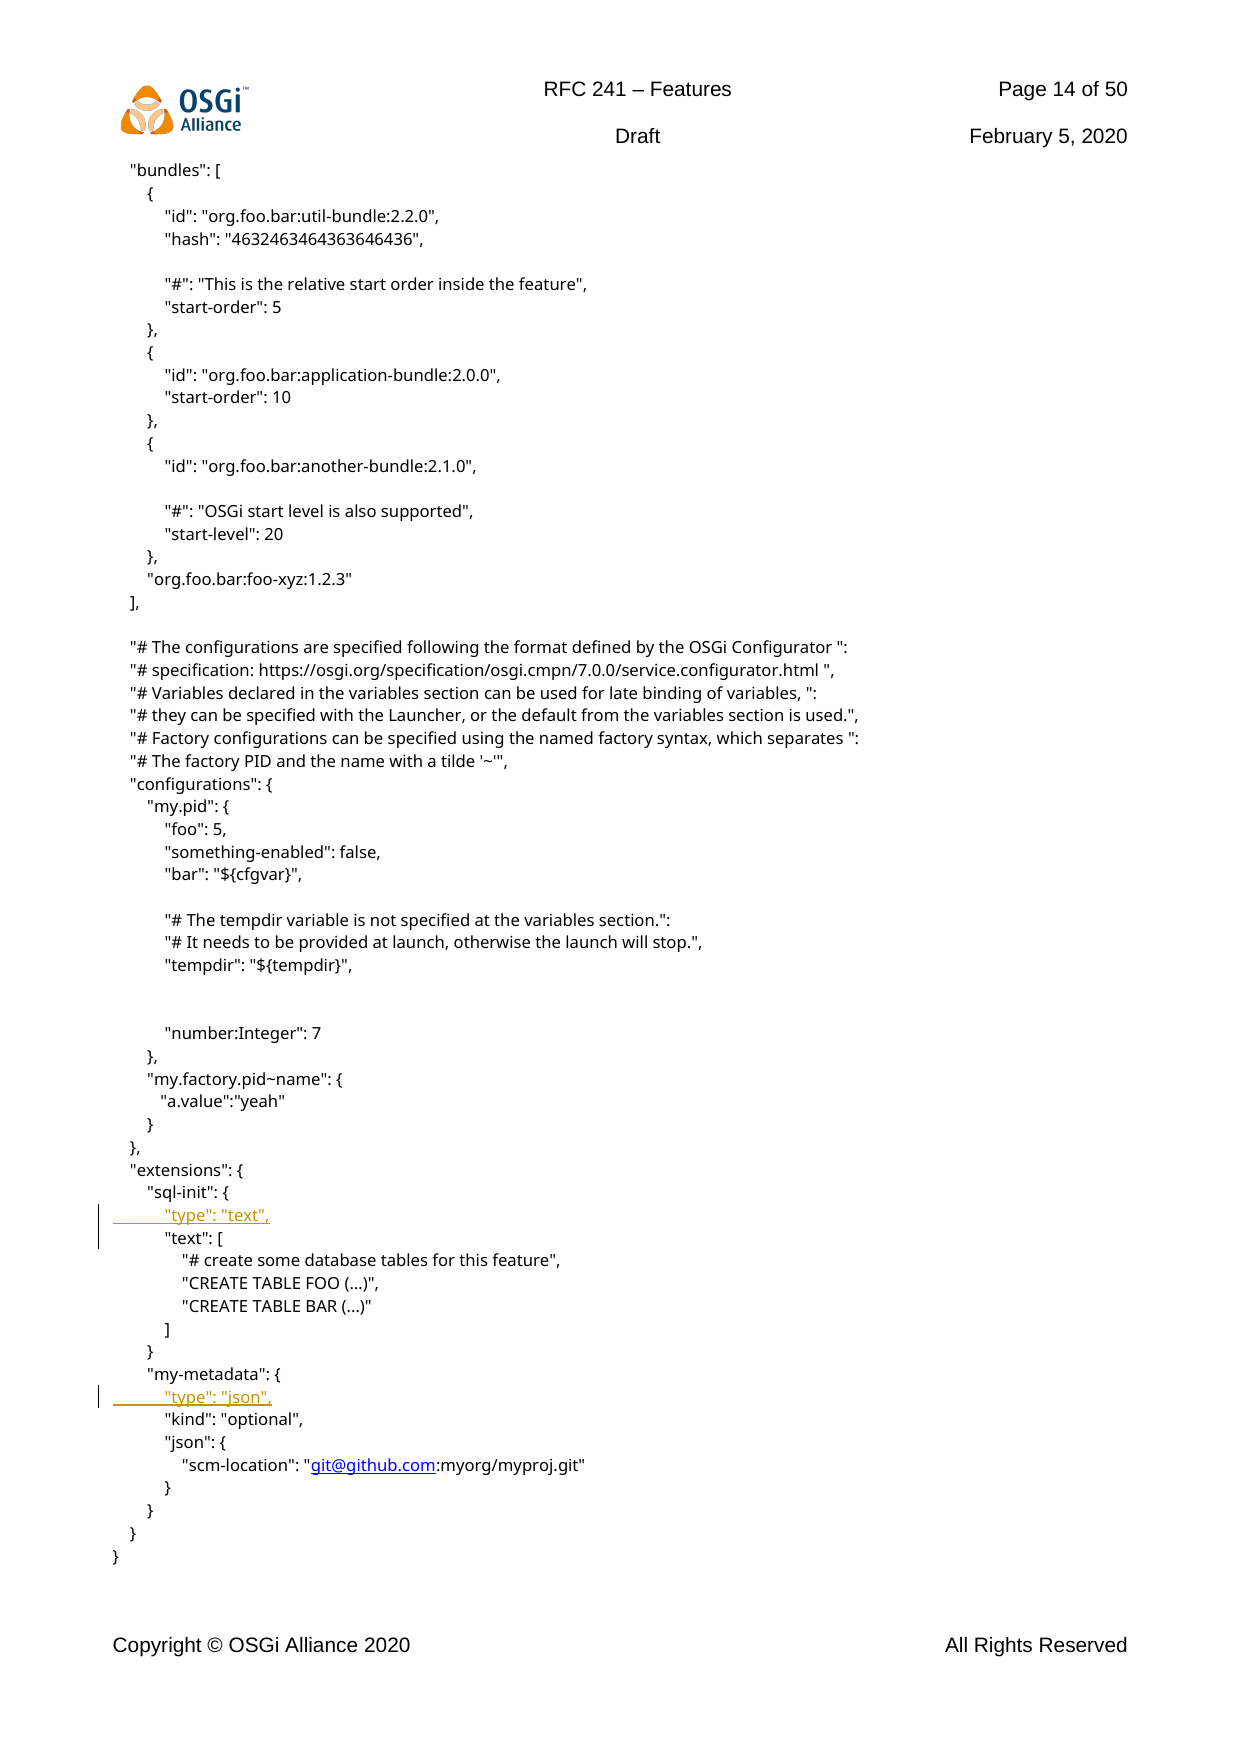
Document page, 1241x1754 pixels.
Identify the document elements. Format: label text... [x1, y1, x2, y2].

text "type": "text", "text": [ [112, 1203, 1128, 1249]
text "extensions": { [112, 1158, 1128, 1181]
text "my.factory.pid~name": { [112, 1067, 1128, 1090]
text "kind": "optional", [112, 1408, 1128, 1431]
text "id": "org.foo.bar:another-bundle:2.1.0", [112, 454, 1128, 477]
text }, [112, 409, 1128, 431]
text } [112, 1521, 1128, 1544]
text "# Factory configurations can be specified using the named factory syntax, which separates ": [112, 727, 1128, 749]
text "CREATE TABLE FOO (...)", [112, 1272, 1128, 1294]
text "# Variables declared in the variables section can be used for late binding of variables, ": [112, 681, 1128, 704]
text "something-enabled": false, [112, 840, 1128, 863]
text } [112, 1499, 1128, 1521]
text "id": "org.foo.bar:application-bundle:2.0.0", [112, 363, 1128, 386]
text } [112, 1113, 1128, 1135]
text "bar": "${cfgvar}", [112, 863, 1128, 886]
text "sql-init": { [112, 1181, 1128, 1203]
text "CREATE TABLE BAR (...)" [112, 1294, 1128, 1317]
text "#": "OSGi start level is also supported", [112, 499, 1128, 522]
picture [113, 78, 257, 142]
text ] [112, 1317, 1128, 1340]
text "id": "org.foo.bar:util-bundle:2.2.0", [112, 204, 1128, 227]
text } [112, 1544, 1128, 1567]
text { [112, 341, 1128, 363]
text "start-order": 5 [112, 295, 1128, 318]
text "tempdir": "${tempdir}", [112, 954, 1128, 976]
text "# It needs to be provided at launch, otherwise the launch will stop.", [112, 931, 1128, 954]
text "# The factory PID and the name with a tilde '~'", [112, 749, 1128, 772]
text }, [112, 318, 1128, 341]
text ], [112, 590, 1128, 613]
text }, [112, 545, 1128, 568]
text "json": { [112, 1431, 1128, 1453]
text "type": "json", [112, 1385, 1128, 1408]
text "# The tempdir variable is not specified at the variables section.": [112, 908, 1128, 931]
text "# specification: https://osgi.org/specification/osgi.cmpn/7.0.0/service.configurator.html ", [112, 658, 1128, 681]
text "a.value":"yeah" [112, 1090, 1128, 1113]
text "org.foo.bar:foo-xyz:1.2.3" [112, 568, 1128, 590]
text }, [112, 1135, 1128, 1158]
text { [112, 431, 1128, 454]
text "# create some database tables for this feature", [112, 1249, 1128, 1272]
text "# The configurations are specified following the format defined by the OSGi Configurator ": [112, 636, 1128, 658]
text "my-metadata": { [112, 1362, 1128, 1385]
text "foo": 5, [112, 817, 1128, 840]
text "number:Integer": 7 [112, 1022, 1128, 1044]
text "start-level": 20 [112, 522, 1128, 545]
text "#": "This is the relative start order inside the feature", [112, 272, 1128, 295]
text "scm-location": "git@github.com:myorg/myproj.git" [112, 1453, 1128, 1476]
text "configurations": { [112, 772, 1128, 795]
text "my.pid": { [112, 795, 1128, 817]
text } [112, 1340, 1128, 1362]
text "# they can be specified with the Launcher, or the default from the variables section is used.", [112, 704, 1128, 727]
text } [112, 1476, 1128, 1499]
text "start-order": 10 [112, 386, 1128, 409]
text { [112, 182, 1128, 204]
text "bundles": [ [112, 159, 1128, 182]
text "hash": "4632463464363646436", [112, 227, 1128, 250]
text }, [112, 1044, 1128, 1067]
